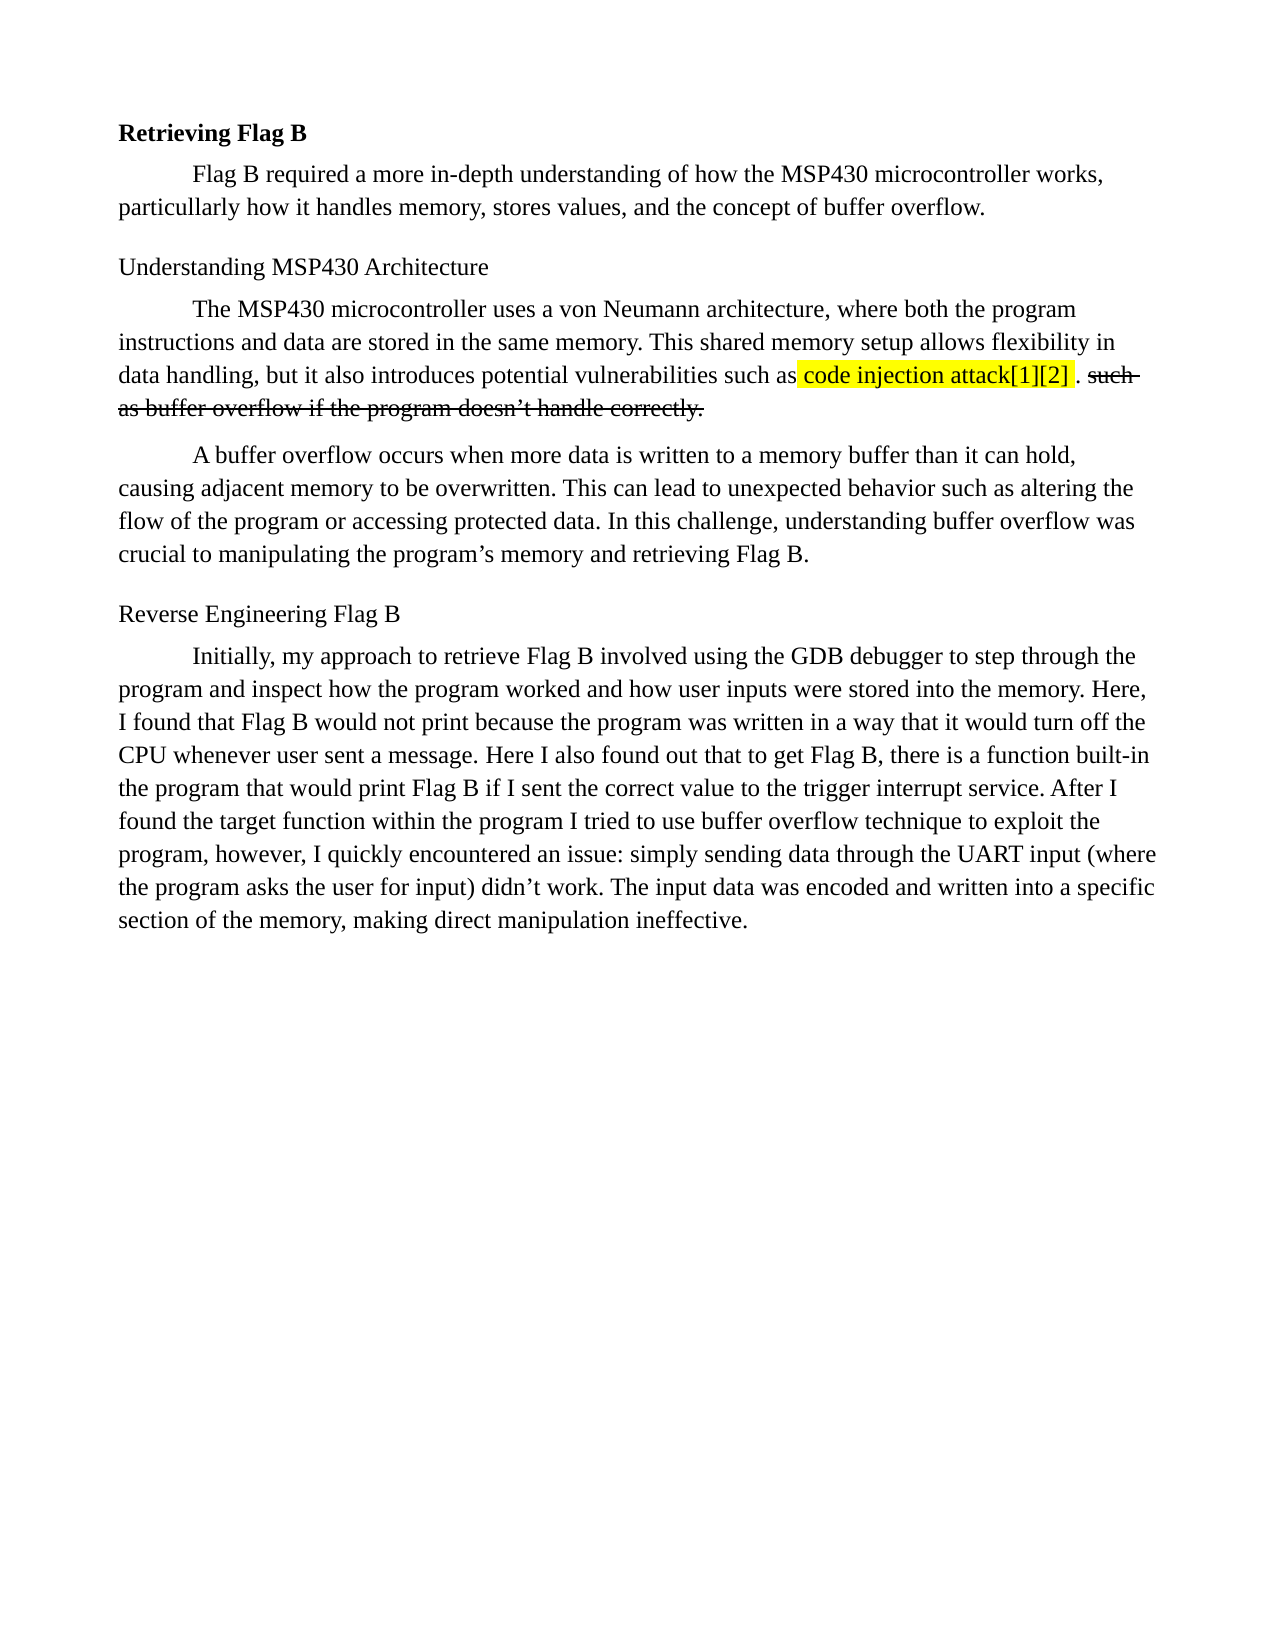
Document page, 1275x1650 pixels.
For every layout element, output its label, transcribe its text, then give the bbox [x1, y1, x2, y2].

subtitle Understanding MSP430 Architecture [118, 252, 1157, 281]
subtitle Reverse Engineering Flag B [118, 599, 1157, 628]
text The MSP430 microcontroller uses a von Neumann architecture, where both the program instructions and data are stored in the same memory. This shared memory setup allows flexibility in data handling, but it also introduces potential vulnerabilities such as code injection attack[1][2] . such as buffer overflow if the program doesn’t handle correctly. [118, 294, 1157, 422]
text A buffer overflow occurs when more data is written to a memory buffer than it can hold, causing adjacent memory to be overwritten. This can lead to unexpected behavior such as altering the flow of the program or accessing protected data. In this challenge, understanding buffer overflow was crucial to manipulating the program’s memory and retrieving Flag B. [118, 440, 1157, 568]
subtitle Retrieving Flag B [118, 118, 1157, 147]
text Initially, my approach to retrieve Flag B involved using the GDB debugger to step through the program and inspect how the program worked and how user inputs were stored into the memory. Here, I found that Flag B would not print because the program was written in a way that it would turn off the CPU whenever user sent a message. Here I also found out that to get Flag B, there is a function built-in the program that would print Flag B if I sent the correct value to the trigger interrupt service. After I found the target function within the program I tried to use buffer overflow technique to exploit the program, however, I quickly encountered an issue: simply sending data through the UART input (where the program asks the user for input) didn’t work. The input data was encoded and written into a specific section of the memory, making direct manipulation ineffective. [118, 641, 1157, 934]
text Flag B required a more in-depth understanding of how the MSP430 microcontroller works, particullarly how it handles memory, stores values, and the concept of buffer overflow. [118, 159, 1157, 221]
